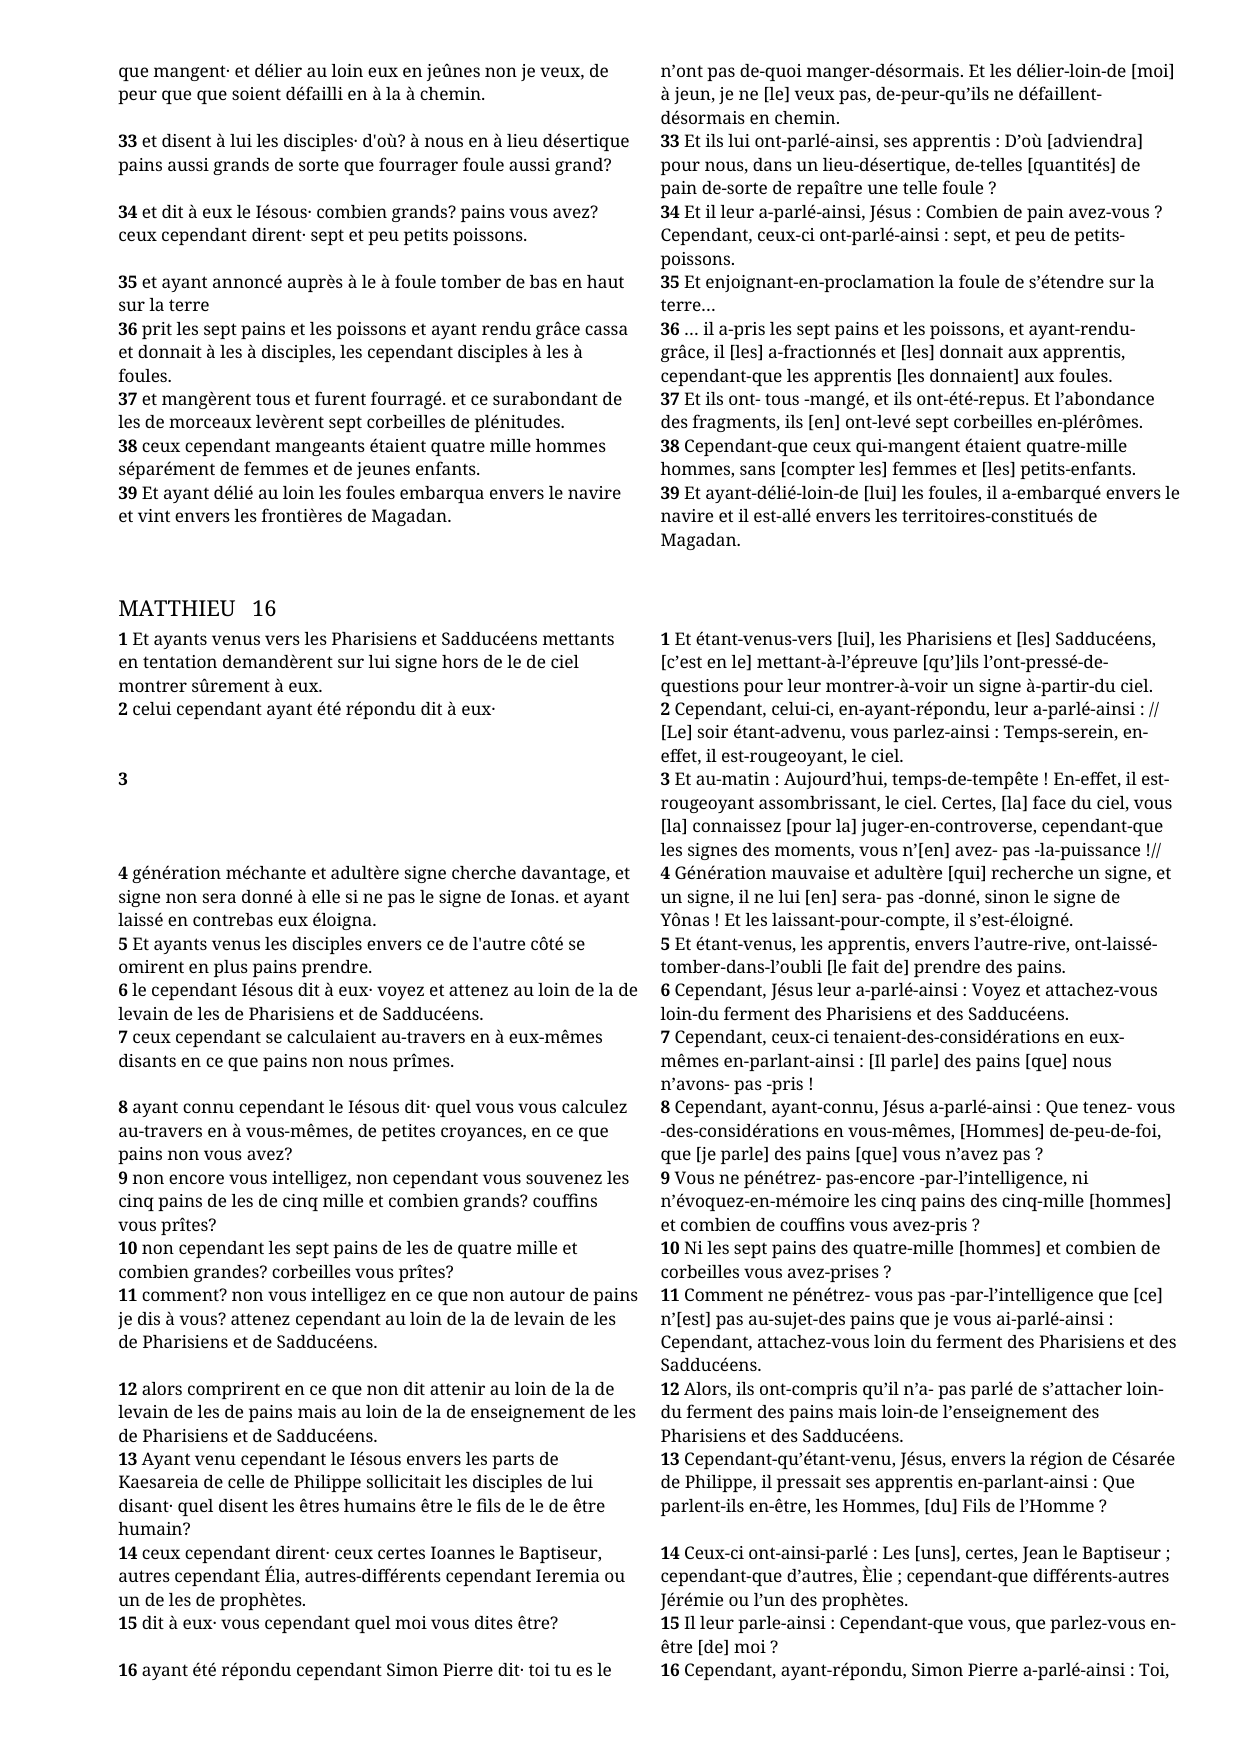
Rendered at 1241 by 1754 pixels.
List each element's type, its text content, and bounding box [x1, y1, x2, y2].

table_cell 32 Le cependant Iésous se ayant appelé auprès les disciples de lui dit· je me remue aux entrailles sur le foule, en ce que déjà journées trois restent auprès à moi et non ont un quelconque que mangent· et délier au loin eux en jeûnes non je veux, de peur que que soient défailli en à la à chemin. [118, 59, 639, 129]
table_cell 16 ayant été répondu cependant Simon Pierre dit· toi tu es le Christ le fils de le de Dieu de celui de vivant. [118, 1658, 639, 1682]
table_cell [639, 1166, 660, 1236]
text MATTHIEU 16 [118, 593, 1181, 622]
table_cell 15 dit à eux· vous cependant quel moi vous dites être? [118, 1611, 639, 1658]
table_cell [639, 317, 660, 387]
table_cell 38 Cependant-que ceux qui-mangent étaient quatre-mille hommes, sans [compter les] femmes et [les] petits-enfants. [660, 434, 1181, 481]
table_cell 38 ceux cependant mangeants étaient quatre mille hommes séparément de femmes et de jeunes enfants. [118, 434, 639, 481]
table_cell [639, 697, 660, 767]
table_cell 10 Ni les sept pains des quatre-mille [hommes] et combien de corbeilles vous avez-prises ? [660, 1236, 1181, 1283]
table_cell 8 Cependant, ayant-connu, Jésus a-parlé-ainsi : Que tenez- vous -des-considérations en vous-mêmes, [Hommes] de-peu-de-foi, que [je parle] des pains [que] vous n’avez pas ? [660, 1096, 1181, 1166]
table_cell 6 le cependant Iésous dit à eux· voyez et attenez au loin de la de levain de les de Pharisiens et de Sadducéens. [118, 979, 639, 1025]
table_cell [639, 387, 660, 434]
table_cell 7 Cependant, ceux-ci tenaient-des-considérations en eux-mêmes en-parlant-ainsi : [Il parle] des pains [que] nous n’avons- pas -pris ! [660, 1025, 1181, 1096]
table_cell [639, 59, 660, 129]
table_cell 35 et ayant annoncé auprès à le à foule tomber de bas en haut sur la terre [118, 270, 639, 317]
table_cell 16 Cependant, ayant-répondu, Simon Pierre a-parlé-ainsi : Toi, tu es le Christ, le Fils du Dieu Vivant. [660, 1658, 1181, 1682]
table_header [639, 627, 660, 697]
table_cell [639, 768, 660, 861]
table_cell [639, 1611, 660, 1658]
table_cell [639, 270, 660, 317]
table_cell 3 Et au-matin : Aujourd’hui, temps-de-tempête ! En-effet, il est-rougeoyant assombrissant, le ciel. Certes, [la] face du ciel, vous [la] connaissez [pour la] juger-en-controverse, cependant-que les signes des moments, vous n’[en] avez- pas -la-puissance !// [660, 768, 1181, 861]
table_cell 32 Cependant, Jésus, ayant-appelé-vers [lui] ses apprentis, a-parlé-ainsi : Je suis-ému-aux-entrailles quant-à la foule, parce-que [voilà] déjà trois jours [qu’]ils demeurent-vers moi, et ils n’ont pas de-quoi manger-désormais. Et les délier-loin-de [moi] à jeun, je ne [le] veux pas, de-peur-qu’ils ne défaillent-désormais en chemin. [660, 59, 1181, 129]
table_cell 15 Il leur parle-ainsi : Cependant-que vous, que parlez-vous en-être [de] moi ? [660, 1611, 1181, 1658]
table_cell 3 [118, 768, 639, 861]
table_cell [639, 861, 660, 932]
table_cell [639, 932, 660, 978]
table_cell 37 et mangèrent tous et furent fourragé. et ce surabondant de les de morceaux levèrent sept corbeilles de plénitudes. [118, 387, 639, 434]
table_cell 9 Vous ne pénétrez- pas-encore -par-l’intelligence, ni n’évoquez-en-mémoire les cinq pains des cinq-mille [hommes] et combien de couffins vous avez-pris ? [660, 1166, 1181, 1236]
table_cell 36 prit les sept pains et les poissons et ayant rendu grâce cassa et donnait à les à disciples, les cependant disciples à les à foules. [118, 317, 639, 387]
table_cell [639, 1447, 660, 1541]
table_cell [639, 1096, 660, 1166]
table_cell 33 Et ils lui ont-parlé-ainsi, ses apprentis : D’où [adviendra] pour nous, dans un lieu-désertique, de-telles [quantités] de pain de-sorte de repaître une telle foule ? [660, 129, 1181, 200]
table_cell 11 comment? non vous intelligez en ce que non autour de pains je dis à vous? attenez cependant au loin de la de levain de les de Pharisiens et de Sadducéens. [118, 1283, 639, 1377]
table_cell 33 et disent à lui les disciples· d'où? à nous en à lieu désertique pains aussi grands de sorte que fourrager foule aussi grand? [118, 129, 639, 200]
table_cell 6 Cependant, Jésus leur a-parlé-ainsi : Voyez et attachez-vous loin-du ferment des Pharisiens et des Sadducéens. [660, 979, 1181, 1025]
table_cell 2 celui cependant ayant été répondu dit à eux· [118, 697, 639, 767]
table_cell 14 ceux cependant dirent· ceux certes Ioannes le Baptiseur, autres cependant Élia, autres-différents cependant Ieremia ou un de les de prophètes. [118, 1541, 639, 1611]
table_cell 11 Comment ne pénétrez- vous pas -par-l’intelligence que [ce] n’[est] pas au-sujet-des pains que je vous ai-parlé-ainsi : Cependant, attachez-vous loin du ferment des Pharisiens et des Sadducéens. [660, 1283, 1181, 1377]
table_cell [639, 129, 660, 200]
table_cell 9 non encore vous intelligez, non cependant vous souvenez les cinq pains de les de cinq mille et combien grands? couffins vous prîtes? [118, 1166, 639, 1236]
table_cell 14 Ceux-ci ont-ainsi-parlé : Les [uns], certes, Jean le Baptiseur ; cependant-que d’autres, Èlie ; cependant-que différents-autres Jérémie ou l’un des prophètes. [660, 1541, 1181, 1611]
table_cell [639, 434, 660, 481]
table_cell 35 Et enjoignant-en-proclamation la foule de s’étendre sur la terre… [660, 270, 1181, 317]
table_cell [639, 1377, 660, 1447]
table_cell [639, 481, 660, 551]
table_cell 8 ayant connu cependant le Iésous dit· quel vous vous calculez au-travers en à vous-mêmes, de petites croyances, en ce que pains non vous avez? [118, 1096, 639, 1166]
table_header 1 Et étant-venus-vers [lui], les Pharisiens et [les] Sadducéens, [c’est en le] mettant-à-l’épreuve [qu’]ils l’ont-pressé-de-questions pour leur montrer-à-voir un signe à-partir-du ciel. [660, 627, 1181, 697]
table_header 1 Et ayants venus vers les Pharisiens et Sadducéens mettants en tentation demandèrent sur lui signe hors de le de ciel montrer sûrement à eux. [118, 627, 639, 697]
table_cell 4 génération méchante et adultère signe cherche davantage, et signe non sera donné à elle si ne pas le signe de Ionas. et ayant laissé en contrebas eux éloigna. [118, 861, 639, 932]
table_cell 5 Et étant-venus, les apprentis, envers l’autre-rive, ont-laissé-tomber-dans-l’oubli [le fait de] prendre des pains. [660, 932, 1181, 978]
table_cell [639, 200, 660, 270]
table_cell 13 Cependant-qu’étant-venu, Jésus, envers la région de Césarée de Philippe, il pressait ses apprentis en-parlant-ainsi : Que parlent-ils en-être, les Hommes, [du] Fils de l’Homme ? [660, 1447, 1181, 1541]
table_cell 5 Et ayants venus les disciples envers ce de l'autre côté se omirent en plus pains prendre. [118, 932, 639, 978]
table_cell 34 Et il leur a-parlé-ainsi, Jésus : Combien de pain avez-vous ? Cependant, ceux-ci ont-parlé-ainsi : sept, et peu de petits-poissons. [660, 200, 1181, 270]
table_cell [639, 1658, 660, 1682]
table_cell 34 et dit à eux le Iésous· combien grands? pains vous avez? ceux cependant dirent· sept et peu petits poissons. [118, 200, 639, 270]
table_cell [639, 1025, 660, 1096]
table_cell [639, 979, 660, 1025]
table_cell 39 Et ayant-délié-loin-de [lui] les foules, il a-embarqué envers le navire et il est-allé envers les territoires-constitués de Magadan. [660, 481, 1181, 551]
table_cell 12 alors comprirent en ce que non dit attenir au loin de la de levain de les de pains mais au loin de la de enseignement de les de Pharisiens et de Sadducéens. [118, 1377, 639, 1447]
table_cell 2 Cependant, celui-ci, en-ayant-répondu, leur a-parlé-ainsi : // [Le] soir étant-advenu, vous parlez-ainsi : Temps-serein, en-effet, il est-rougeoyant, le ciel. [660, 697, 1181, 767]
table_cell 13 Ayant venu cependant le Iésous envers les parts de Kaesareia de celle de Philippe sollicitait les disciples de lui disant· quel disent les êtres humains être le fils de le de être humain? [118, 1447, 639, 1541]
table_cell 4 Génération mauvaise et adultère [qui] recherche un signe, et un signe, il ne lui [en] sera- pas -donné, sinon le signe de Yônas ! Et les laissant-pour-compte, il s’est-éloigné. [660, 861, 1181, 932]
table_cell 36 … il a-pris les sept pains et les poissons, et ayant-rendu-grâce, il [les] a-fractionnés et [les] donnait aux apprentis, cependant-que les apprentis [les donnaient] aux foules. [660, 317, 1181, 387]
table_cell 12 Alors, ils ont-compris qu’il n’a- pas parlé de s’attacher loin-du ferment des pains mais loin-de l’enseignement des Pharisiens et des Sadducéens. [660, 1377, 1181, 1447]
table_cell [639, 1236, 660, 1283]
table_cell [639, 1283, 660, 1377]
table_cell 37 Et ils ont- tous -mangé, et ils ont-été-repus. Et l’abondance des fragments, ils [en] ont-levé sept corbeilles en-plérômes. [660, 387, 1181, 434]
table_cell 39 Et ayant délié au loin les foules embarqua envers le navire et vint envers les frontières de Magadan. [118, 481, 639, 551]
table_cell 7 ceux cependant se calculaient au-travers en à eux-mêmes disants en ce que pains non nous prîmes. [118, 1025, 639, 1096]
table_cell [639, 1541, 660, 1611]
table_cell 10 non cependant les sept pains de les de quatre mille et combien grandes? corbeilles vous prîtes? [118, 1236, 639, 1283]
